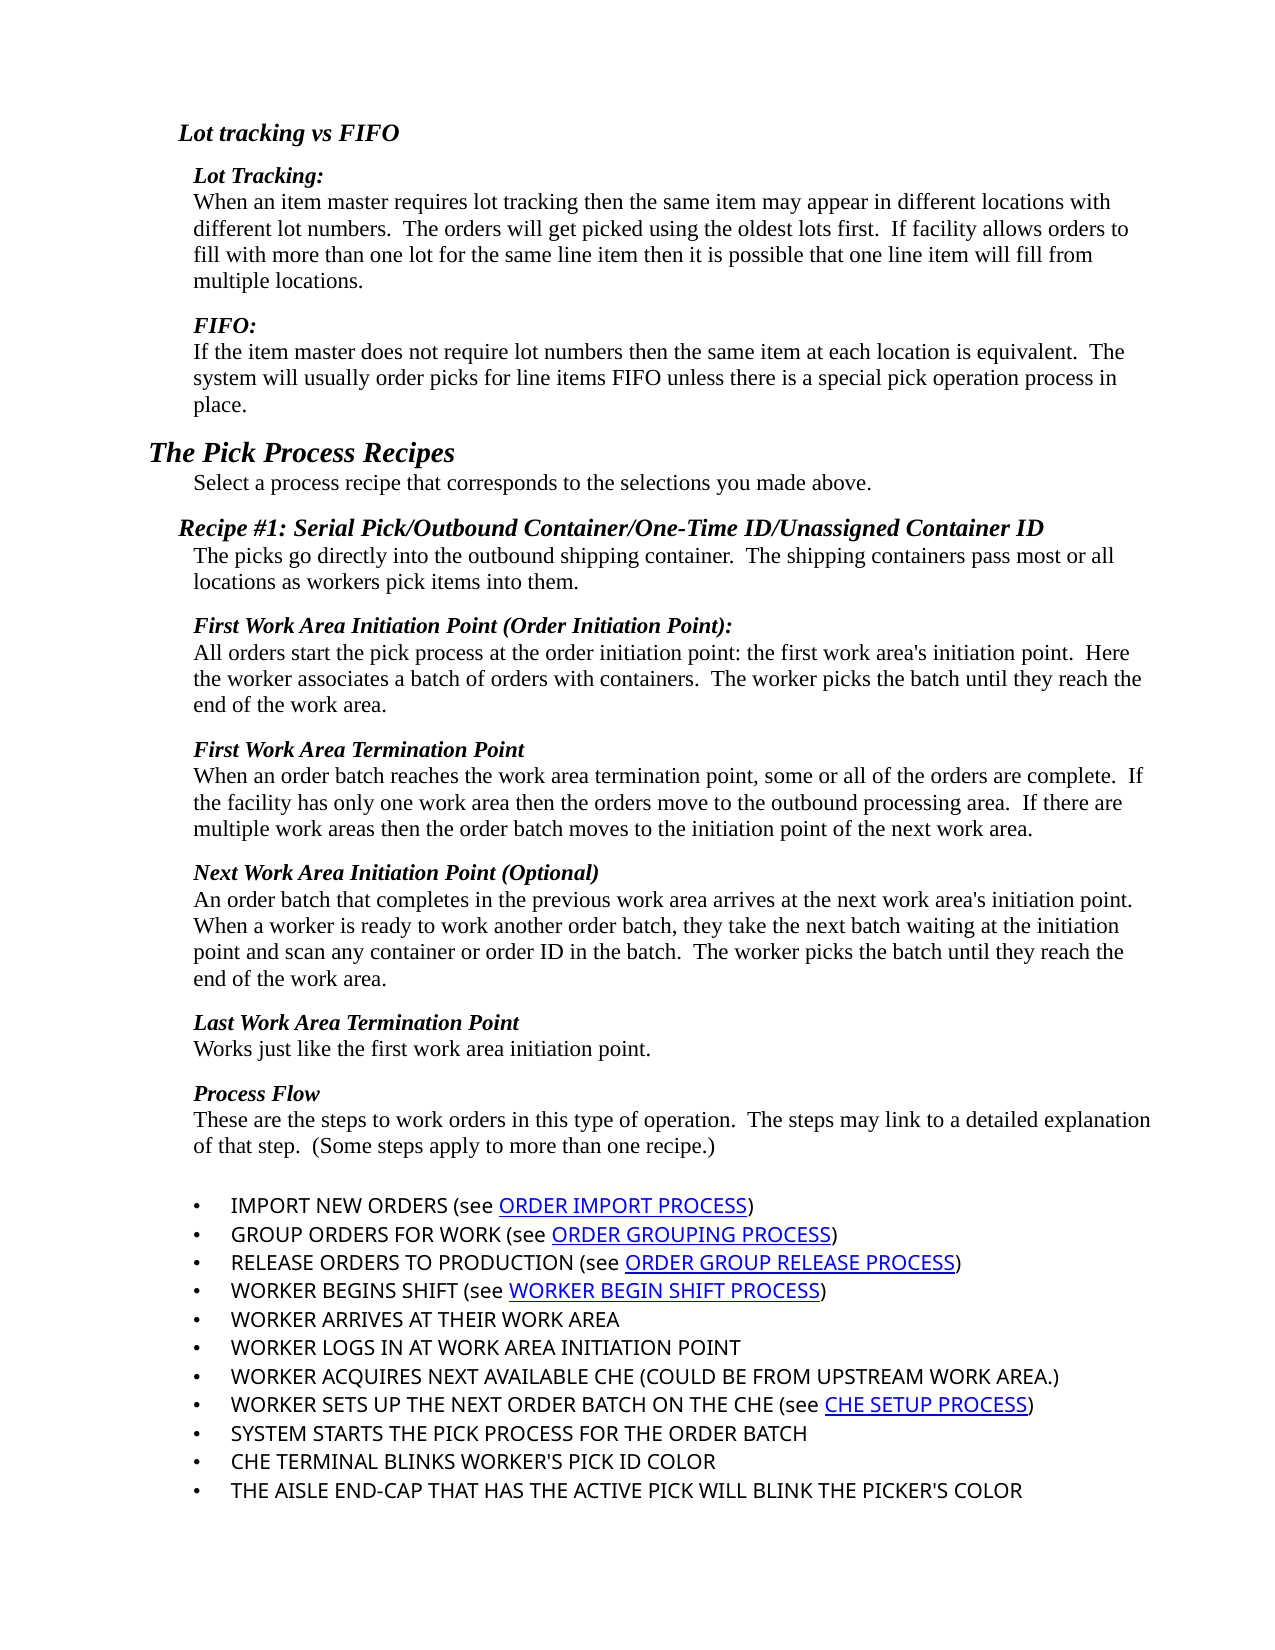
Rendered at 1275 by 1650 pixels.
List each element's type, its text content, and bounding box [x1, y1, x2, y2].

subtitle Lot Tracking: [193, 162, 1157, 188]
subtitle FIFO: [193, 312, 1157, 338]
subtitle Recipe #1: Serial Pick/Outbound Container/One-Time ID/Unassigned Container ID [178, 513, 1157, 542]
subtitle Last Work Area Termination Point [193, 1009, 1157, 1036]
subtitle THE AISLE END-CAP THAT HAS THE ACTIVE PICK WILL BLINK THE PICKER'S COLOR [193, 1476, 1157, 1504]
subtitle First Work Area Initiation Point (Order Initiation Point): [193, 612, 1157, 639]
text An order batch that completes in the previous work area arrives at the next work area's initiation point. When a worker is ready to work another order batch, they take the next batch waiting at the initiation point and scan any container or order ID in the batch. The worker picks the batch until they reach the end of the work area. [193, 886, 1157, 991]
subtitle WORKER ACQUIRES NEXT AVAILABLE CHE (COULD BE FROM UPSTREAM WORK AREA.) [193, 1362, 1157, 1390]
subtitle CHE TERMINAL BLINKS WORKER'S PICK ID COLOR [193, 1447, 1157, 1476]
text The picks go directly into the outbound shipping container. The shipping containers pass most or all locations as workers pick items into them. [193, 542, 1157, 594]
text When an item master requires lot tracking then the same item may appear in different locations with different lot numbers. The orders will get picked using the oldest lots first. If facility allows orders to fill with more than one lot for the same line item then it is possible that one line item will fill from multiple locations. [193, 188, 1157, 294]
text Works just like the first work area initiation point. [193, 1036, 1157, 1062]
text If the item master does not require lot numbers then the same item at each location is equivalent. The system will usually order picks for line items FIFO unless there is a special pick operation process in place. [193, 338, 1157, 417]
text When an order batch reaches the work area termination point, some or all of the orders are complete. If the facility has only one work area then the orders move to the outbound processing area. If there are multiple work areas then the order batch moves to the initiation point of the next work area. [193, 762, 1157, 841]
subtitle WORKER SETS UP THE NEXT ORDER BATCH ON THE CHE (see CHE SETUP PROCESS) [193, 1390, 1157, 1419]
subtitle Lot tracking vs FIFO [178, 118, 1157, 147]
subtitle WORKER BEGINS SHIFT (see WORKER BEGIN SHIFT PROCESS) [193, 1277, 1157, 1305]
text All orders start the pick process at the order initiation point: the first work area's initiation point. Here the worker associates a batch of orders with containers. The worker picks the batch until they reach the end of the work area. [193, 639, 1157, 718]
subtitle GROUP ORDERS FOR WORK (see ORDER GROUPING PROCESS) [193, 1220, 1157, 1248]
text These are the steps to work orders in this type of operation. The steps may link to a detailed explanation of that step. (Some steps apply to more than one recipe.) [193, 1106, 1157, 1159]
subtitle WORKER LOGS IN AT WORK AREA INITIATION POINT [193, 1333, 1157, 1362]
subtitle The Pick Process Recipes [148, 435, 1157, 469]
subtitle SYSTEM STARTS THE PICK PROCESS FOR THE ORDER BATCH [193, 1419, 1157, 1447]
subtitle WORKER ARRIVES AT THEIR WORK AREA [193, 1305, 1157, 1333]
subtitle Next Work Area Initiation Point (Optional) [193, 859, 1157, 886]
text Select a process recipe that corresponds to the selections you made above. [193, 469, 1157, 495]
subtitle First Work Area Termination Point [193, 736, 1157, 762]
subtitle Process Flow [193, 1080, 1157, 1106]
subtitle IMPORT NEW ORDERS (see ORDER IMPORT PROCESS) [193, 1191, 1157, 1220]
subtitle RELEASE ORDERS TO PRODUCTION (see ORDER GROUP RELEASE PROCESS) [193, 1248, 1157, 1277]
